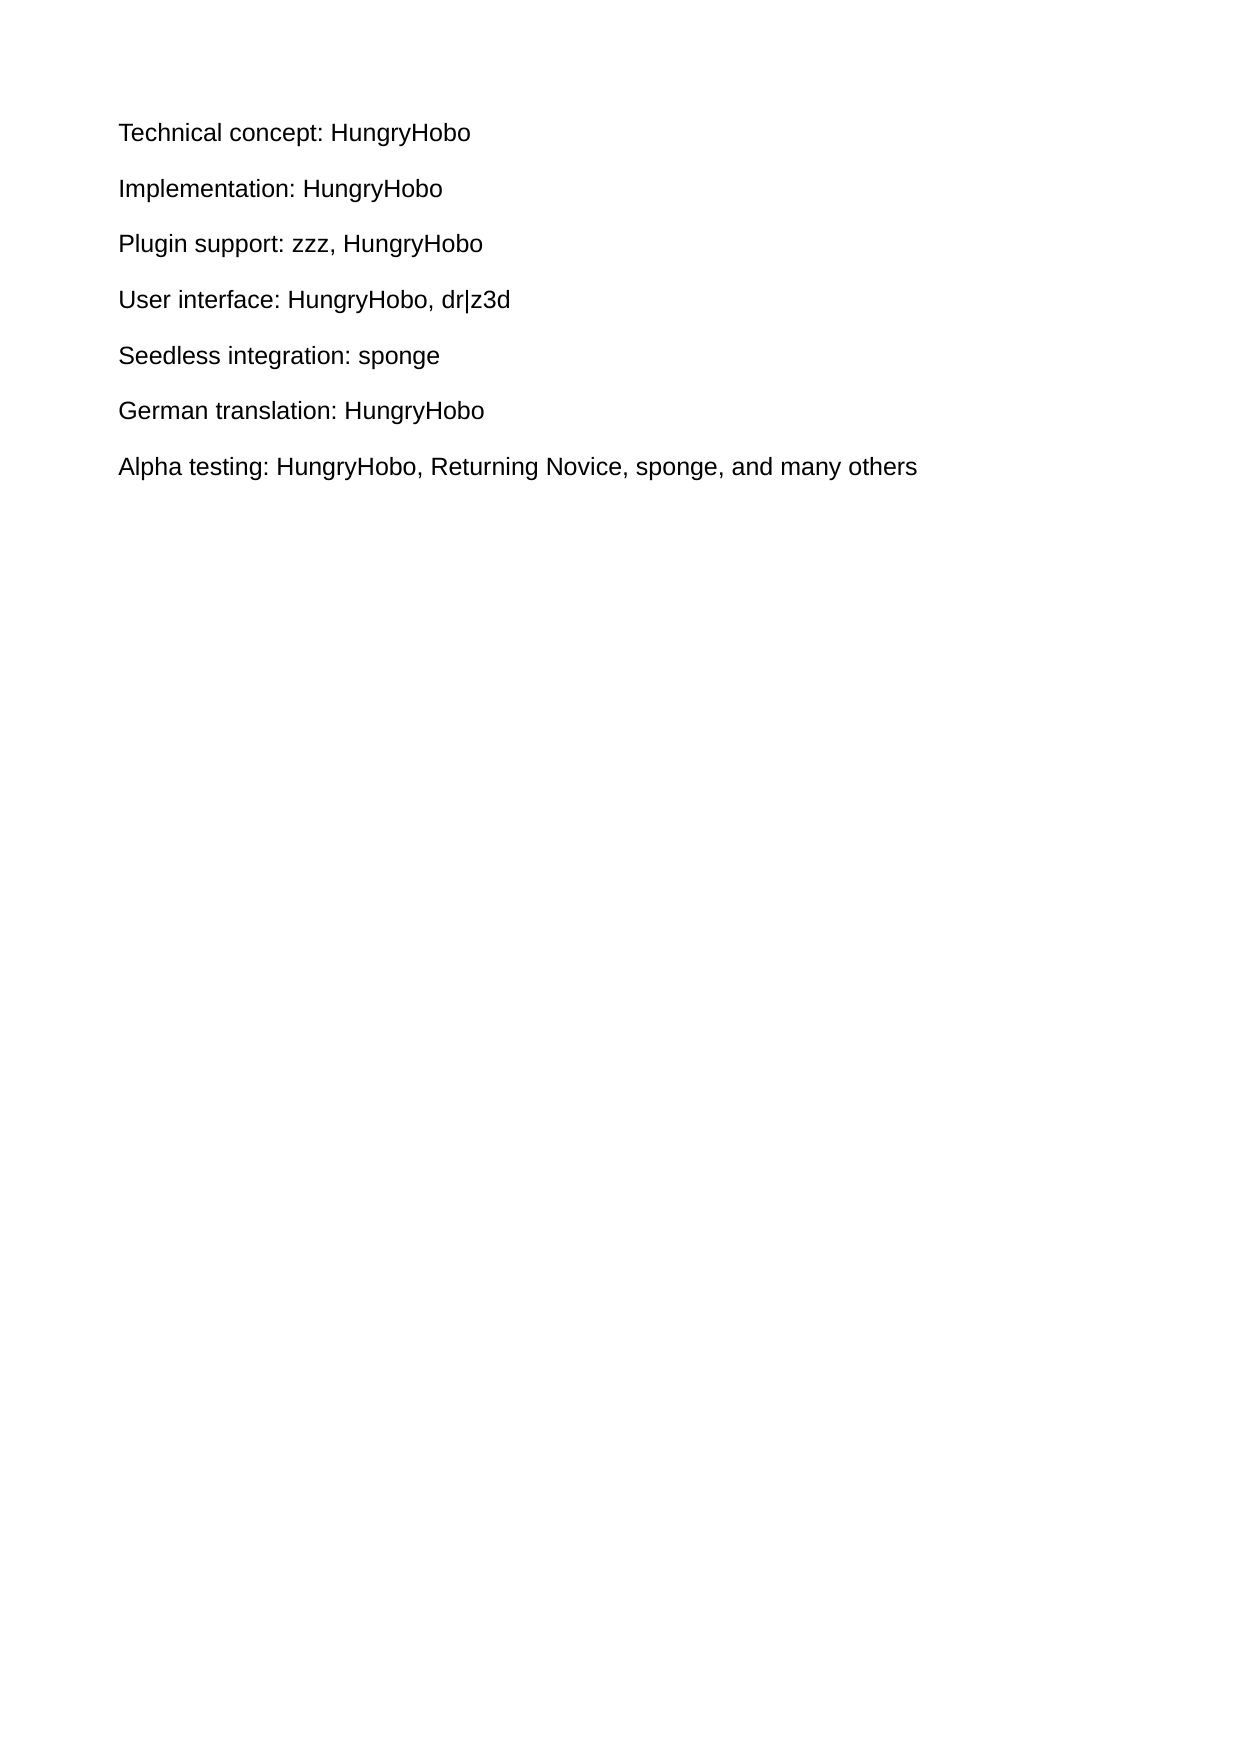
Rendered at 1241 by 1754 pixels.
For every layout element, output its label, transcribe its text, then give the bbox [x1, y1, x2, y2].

text Implementation: HungryHobo [118, 174, 1122, 202]
text User interface: HungryHobo, dr|z3d [118, 285, 1122, 314]
text Alpha testing: HungryHobo, Returning Novice, sponge, and many others [118, 452, 1122, 481]
text Technical concept: HungryHobo [118, 118, 1122, 147]
text Plugin support: zzz, HungryHobo [118, 229, 1122, 258]
text Seedless integration: sponge [118, 341, 1122, 369]
text German translation: HungryHobo [118, 396, 1122, 425]
